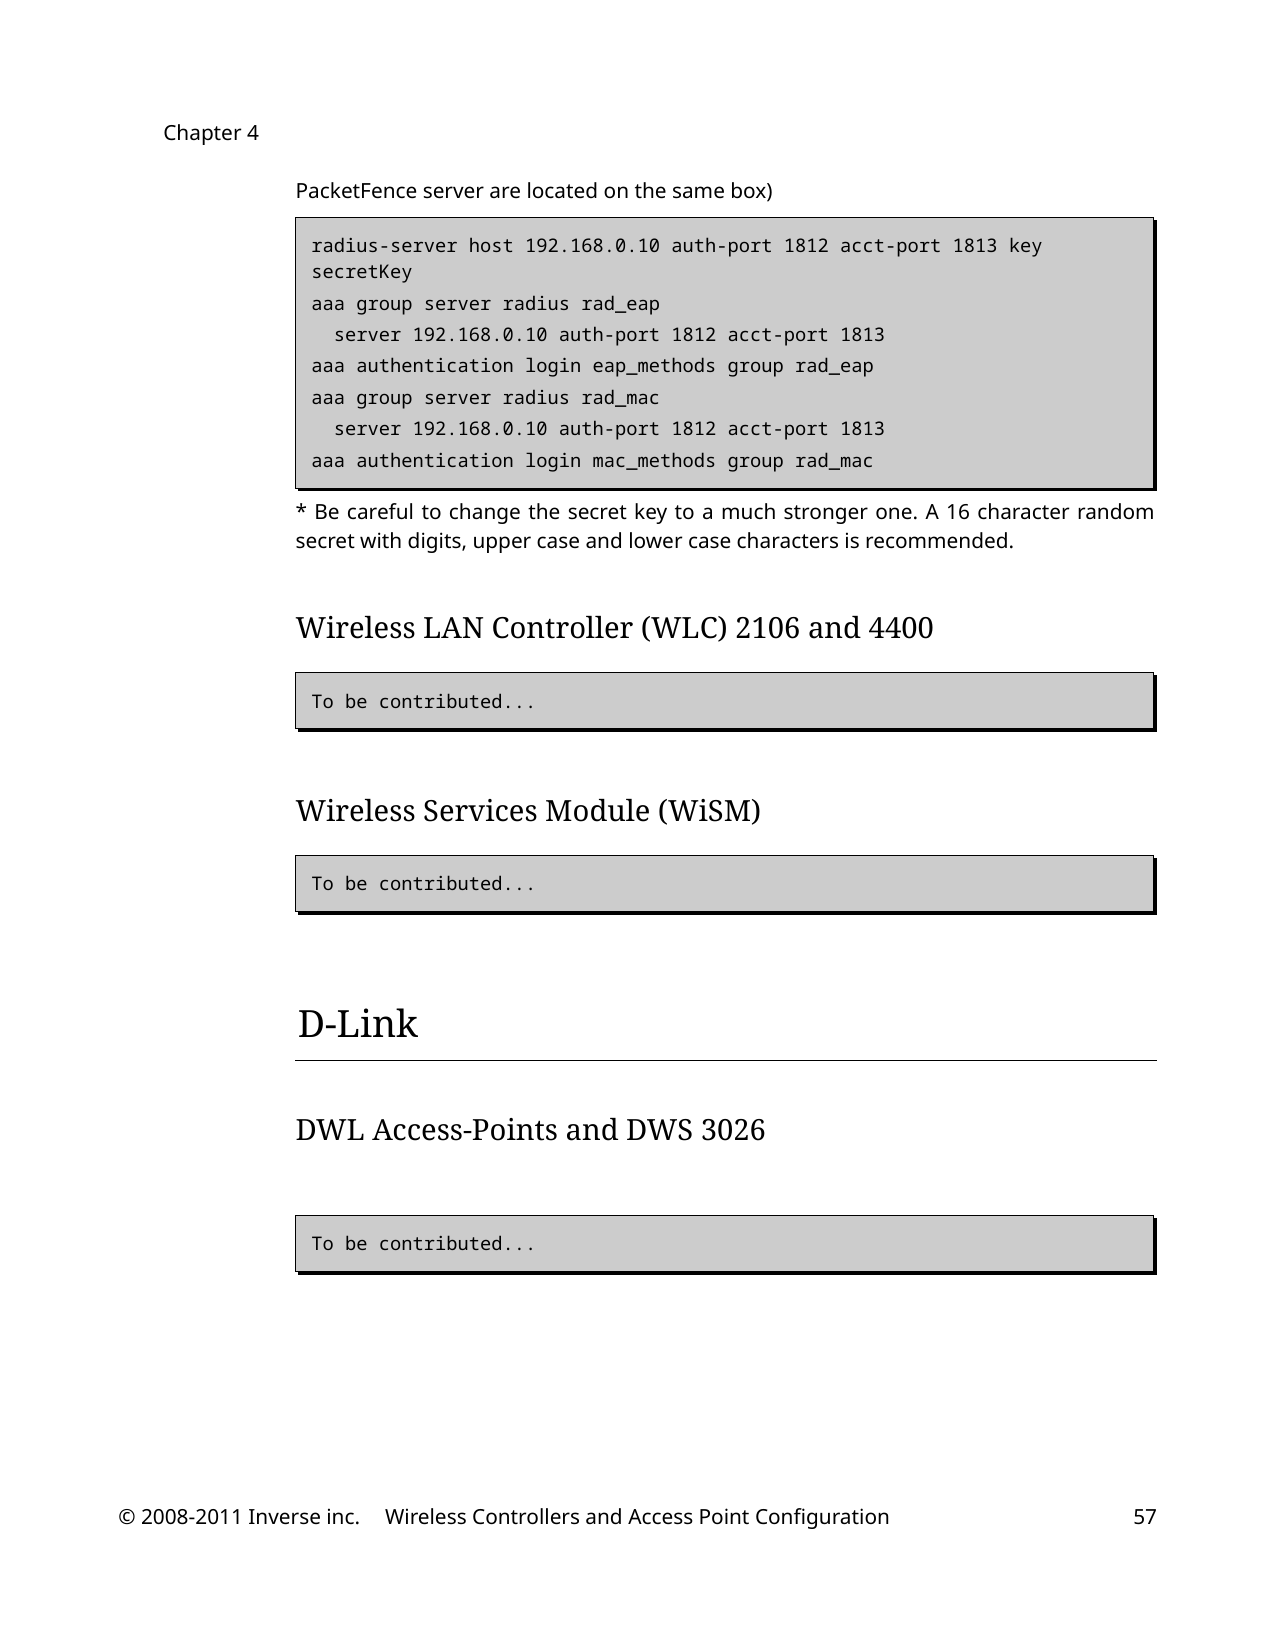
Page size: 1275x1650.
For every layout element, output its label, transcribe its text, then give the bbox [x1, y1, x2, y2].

text aaa authentication login mac_methods group rad_mac [296, 431, 1153, 488]
subtitle Wireless LAN Controller (WLC) 2106 and 4400 [295, 608, 1157, 647]
text radius-server host 192.168.0.10 auth-port 1812 acct-port 1813 key secretKey [296, 218, 1153, 274]
subtitle Wireless Services Module (WiSM) [295, 790, 1157, 830]
text aaa group server radius rad_eap [296, 274, 1153, 305]
subtitle DWL Access-Points and DWS 3026 [295, 1109, 1157, 1149]
text aaa authentication login eap_methods group rad_eap [296, 337, 1153, 368]
text server 192.168.0.10 auth-port 1812 acct-port 1813 [296, 305, 1153, 337]
text To be contributed... [296, 856, 1153, 911]
text To be contributed... [296, 1216, 1153, 1271]
text To be contributed... [296, 673, 1153, 728]
text PacketFence server are located on the same box) [295, 176, 1157, 204]
subtitle D-Link [295, 998, 1157, 1060]
text server 192.168.0.10 auth-port 1812 acct-port 1813 [296, 400, 1153, 431]
text aaa group server radius rad_mac [296, 368, 1153, 400]
text * Be careful to change the secret key to a much stronger one. A 16 character random secret with digits, upper case and lower case characters is recommended. [295, 497, 1157, 554]
